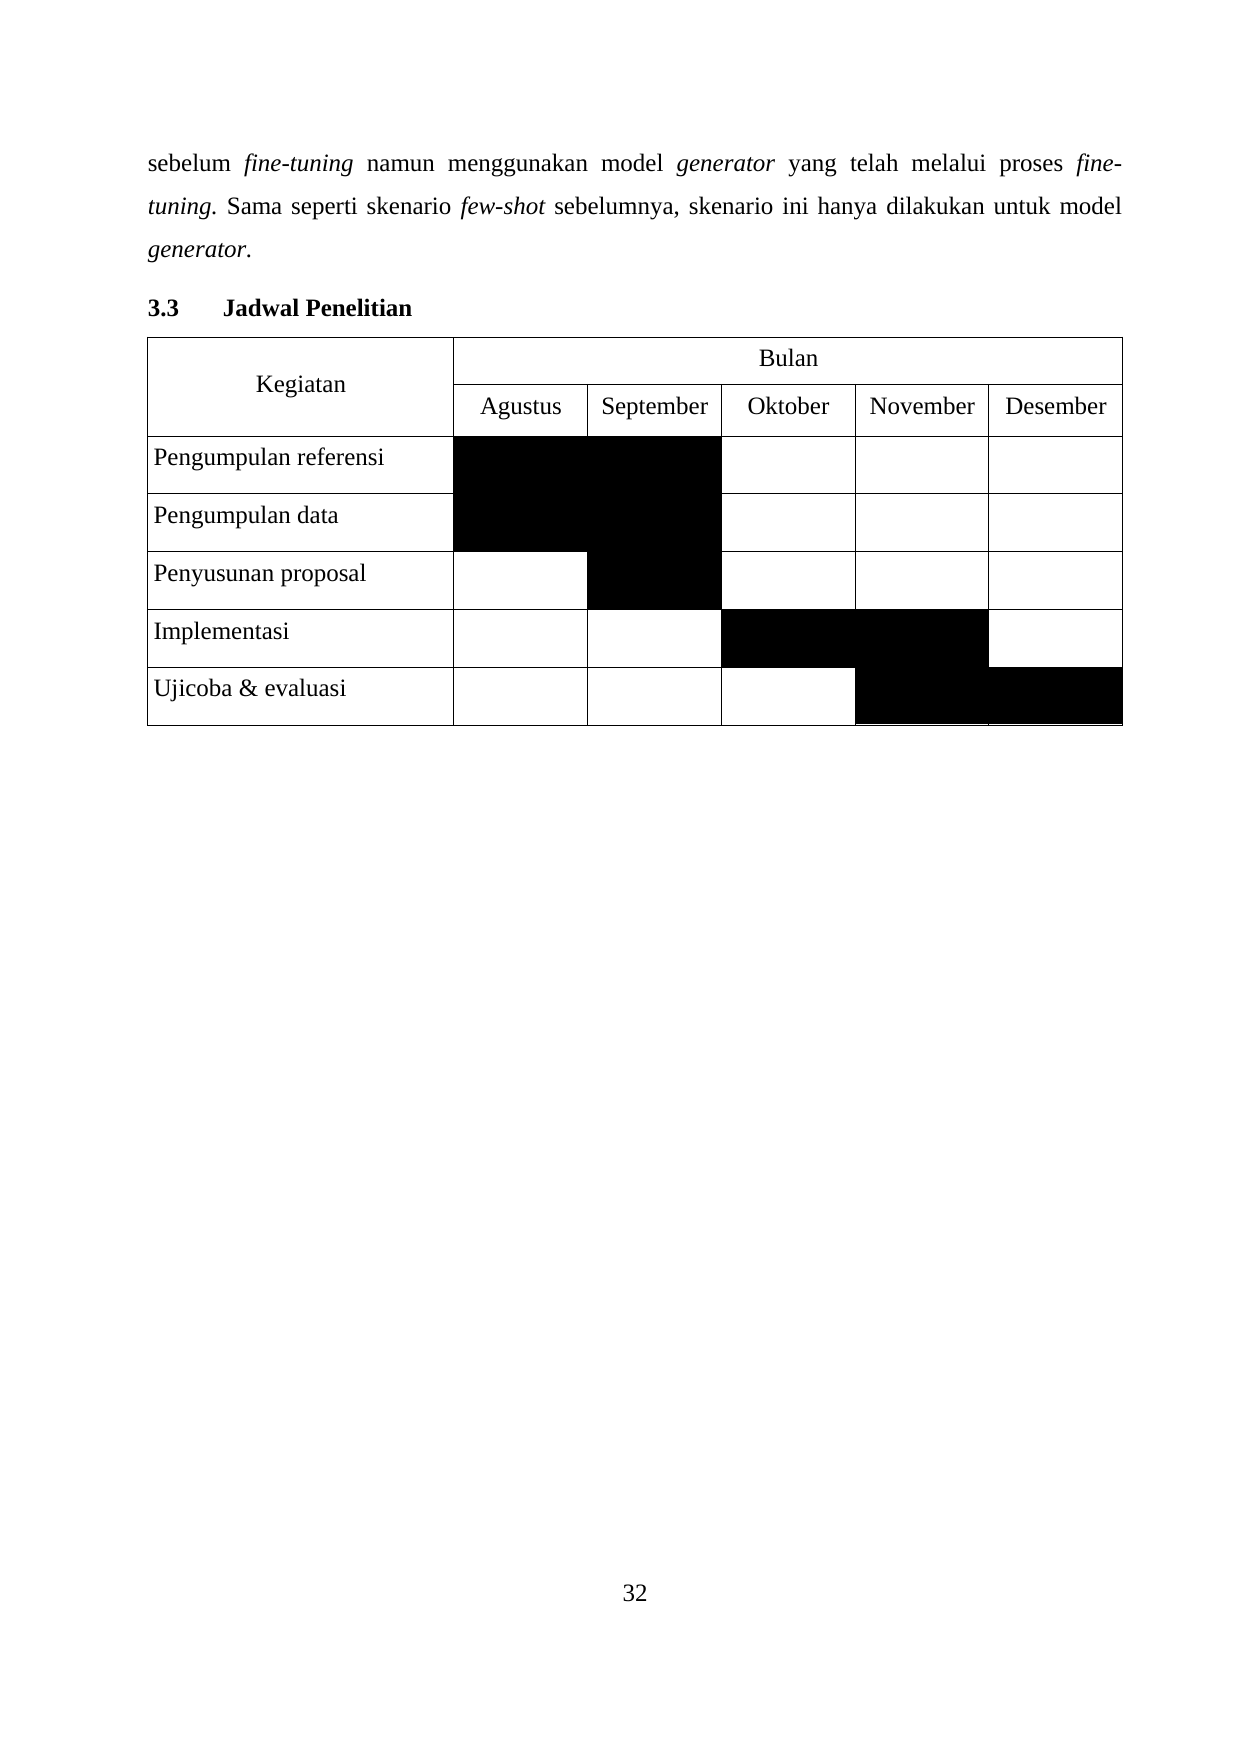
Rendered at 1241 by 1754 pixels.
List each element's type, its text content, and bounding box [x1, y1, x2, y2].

table_cell Pengumpulan referensi [148, 437, 453, 493]
table_cell September [588, 385, 721, 436]
table_cell [989, 437, 1122, 493]
table_cell November [856, 385, 988, 436]
table_cell Agustus [454, 385, 587, 436]
table_cell [588, 437, 721, 493]
table_cell Ujicoba & evaluasi [148, 668, 453, 724]
table_cell [989, 552, 1122, 609]
table_cell Desember [989, 385, 1122, 436]
table_cell [454, 668, 587, 724]
table_cell [454, 552, 587, 609]
table_cell [856, 610, 988, 667]
table_cell [454, 437, 587, 493]
table_cell [856, 494, 988, 551]
table_cell [856, 552, 988, 609]
text sebelum fine-tuning namun menggunakan model generator yang telah melalui proses fine-tuning. Sama seperti skenario few-shot sebelumnya, skenario ini hanya dilakukan untuk model generator. [148, 148, 1122, 263]
table_cell [989, 610, 1122, 667]
table_cell [722, 494, 855, 551]
table_header Bulan [454, 338, 1122, 384]
table_cell Penyusunan proposal [148, 552, 453, 609]
table_cell [454, 610, 587, 667]
subtitle Jadwal Penelitian [148, 293, 1122, 322]
table_cell [989, 668, 1122, 724]
table_cell Implementasi [148, 610, 453, 667]
table_cell [722, 668, 855, 724]
table_cell [588, 668, 721, 724]
table_cell [856, 437, 988, 493]
table_cell Pengumpulan data [148, 494, 453, 551]
table_cell Oktober [722, 385, 855, 436]
table_cell [588, 552, 721, 609]
table_cell [722, 610, 855, 667]
table_cell [588, 494, 721, 551]
table_cell [722, 552, 855, 609]
table_cell [454, 494, 587, 551]
table_header Kegiatan [148, 338, 453, 436]
table_cell [722, 437, 855, 493]
table_cell [856, 668, 988, 724]
table_cell [989, 494, 1122, 551]
table_cell [588, 610, 721, 667]
